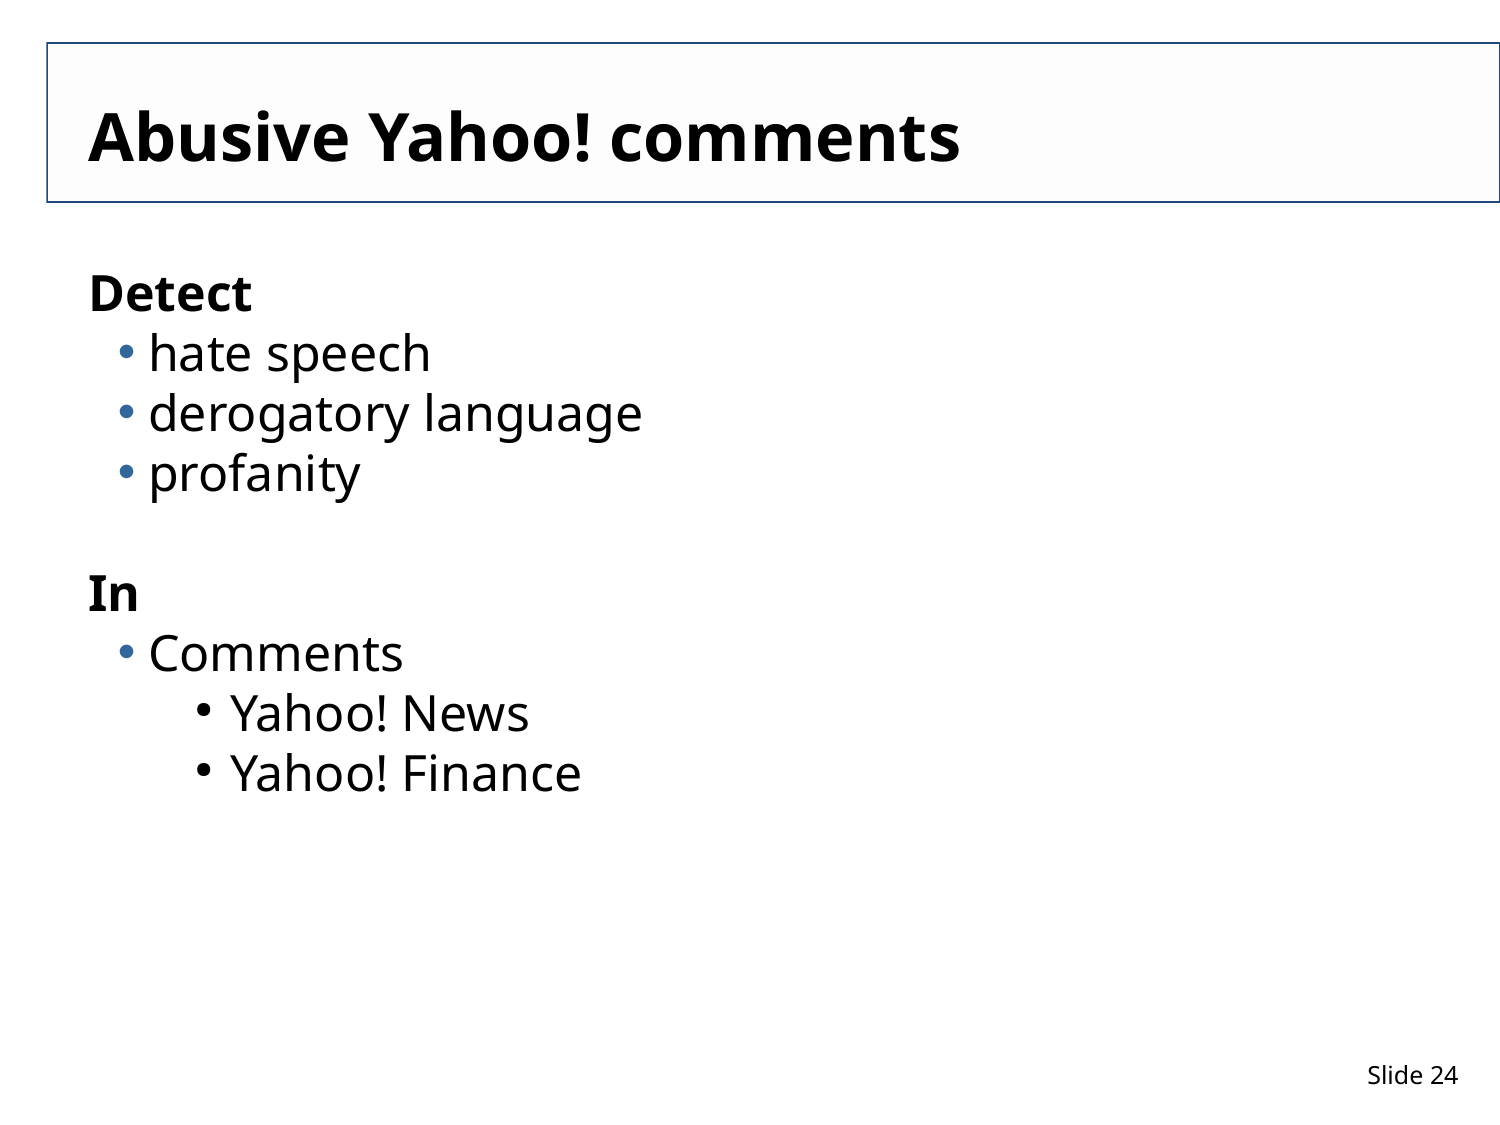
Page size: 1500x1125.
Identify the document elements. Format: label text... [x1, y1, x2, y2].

text_box Detect hate speech derogatory language profanity In Comments Yahoo! News Yahoo! Finance [88, 260, 1435, 1029]
text_box Abusive Yahoo! comments [88, 42, 1469, 176]
